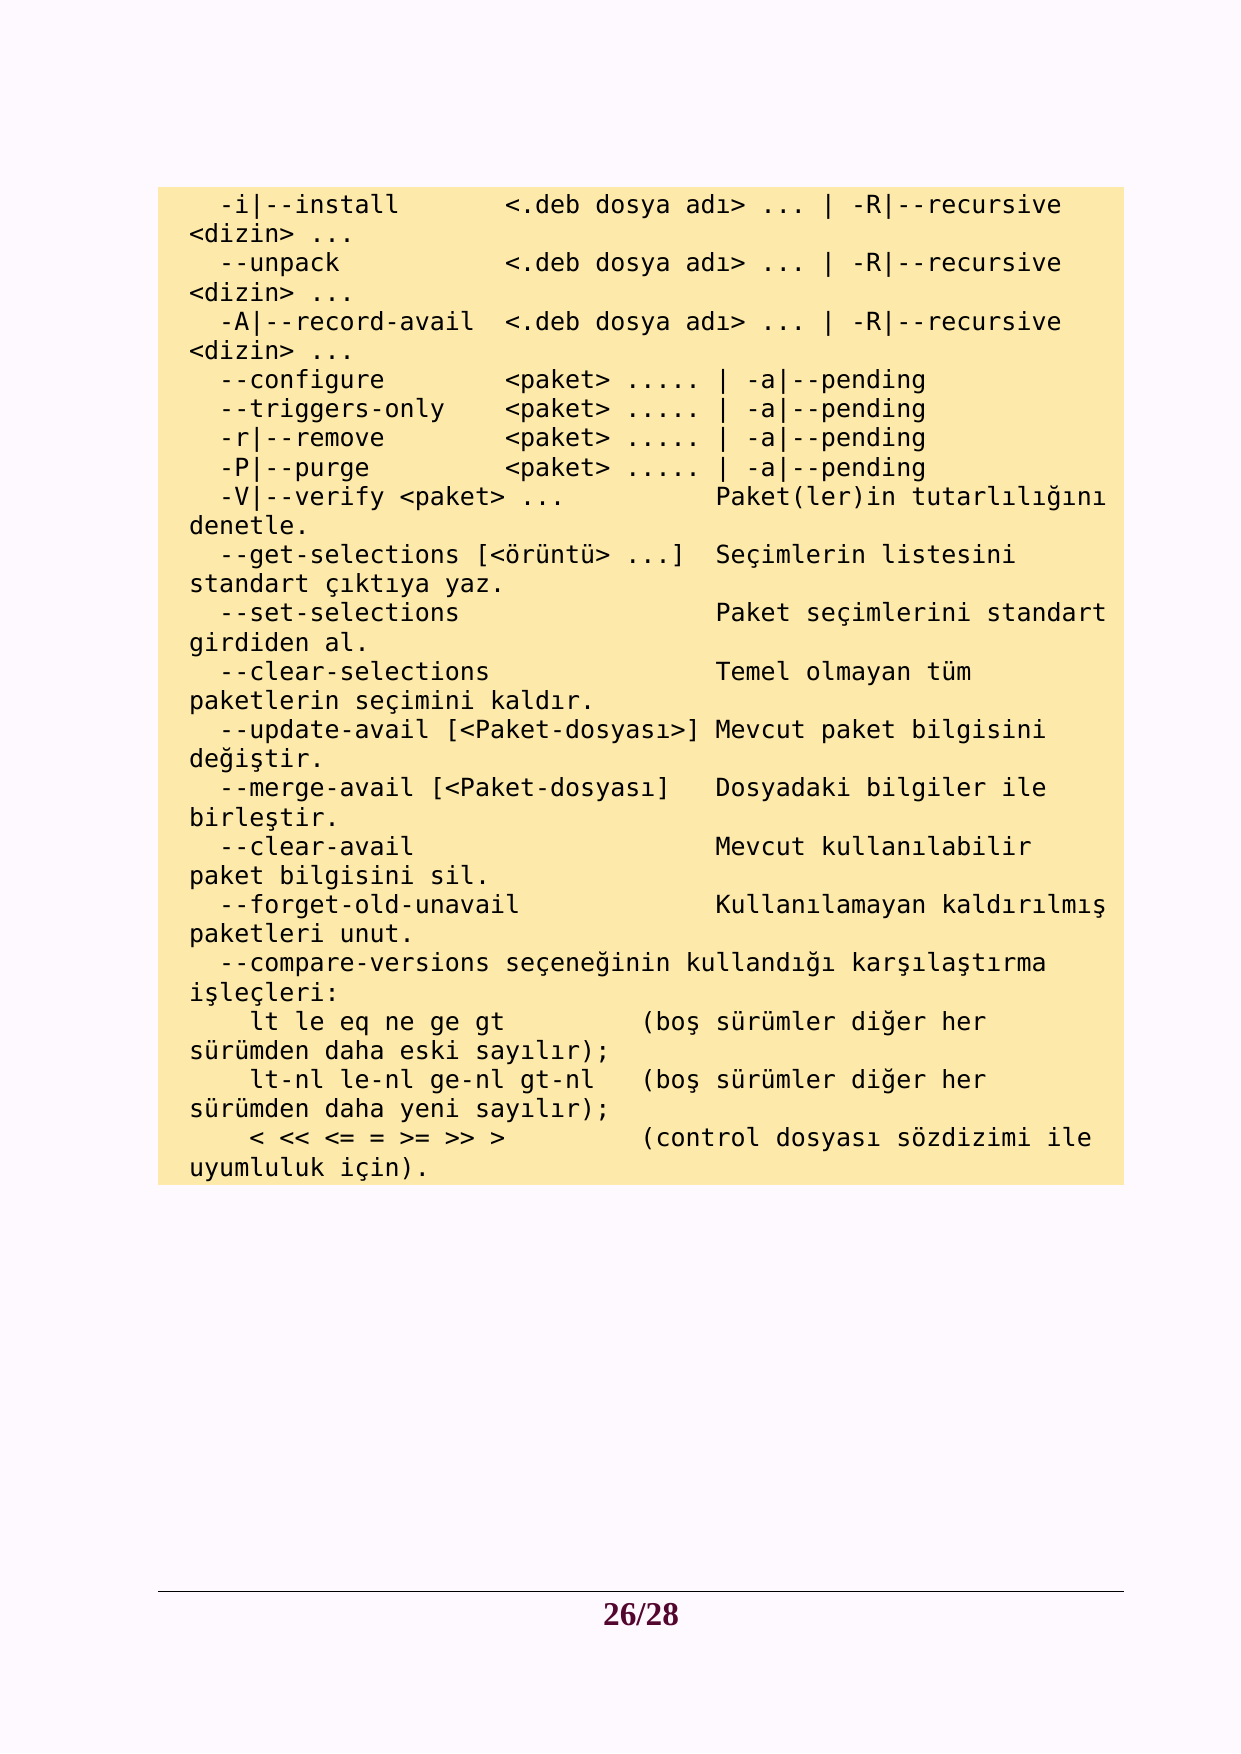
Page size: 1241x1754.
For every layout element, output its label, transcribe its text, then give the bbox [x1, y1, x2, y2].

table_header -i|--install <.deb dosya adı> ... | -R|--recursive <dizin> ... --unpack <.deb dosya adı> ... | -R|--recursive <dizin> ... -A|--record-avail <.deb dosya adı> ... | -R|--recursive <dizin> ... --configure <paket> ..... | -a|--pending --triggers-only <paket> ..... | -a|--pending -r|--remove <paket> ..... | -a|--pending -P|--purge <paket> ..... | -a|--pending -V|--verify <paket> ... Paket(ler)in tutarlılığını denetle. --get-selections [<örüntü> ...] Seçimlerin listesini standart çıktıya yaz. --set-selections Paket seçimlerini standart girdiden al. --clear-selections Temel olmayan tüm paketlerin seçimini kaldır. --update-avail [<Paket-dosyası>] Mevcut paket bilgisini değiştir. --merge-avail [<Paket-dosyası] Dosyadaki bilgiler ile birleştir. --clear-avail Mevcut kullanılabilir paket bilgisini sil. --forget-old-unavail Kullanılamayan kaldırılmış paketleri unut. --compare-versions seçeneğinin kullandığı karşılaştırma işleçleri: lt le eq ne ge gt (boş sürümler diğer her sürümden daha eski sayılır); lt-nl le-nl ge-nl gt-nl (boş sürümler diğer her sürümden daha yeni sayılır); < << <= = >= >> > (control dosyası sözdizimi ile uyumluluk için). [158, 187, 1124, 1185]
